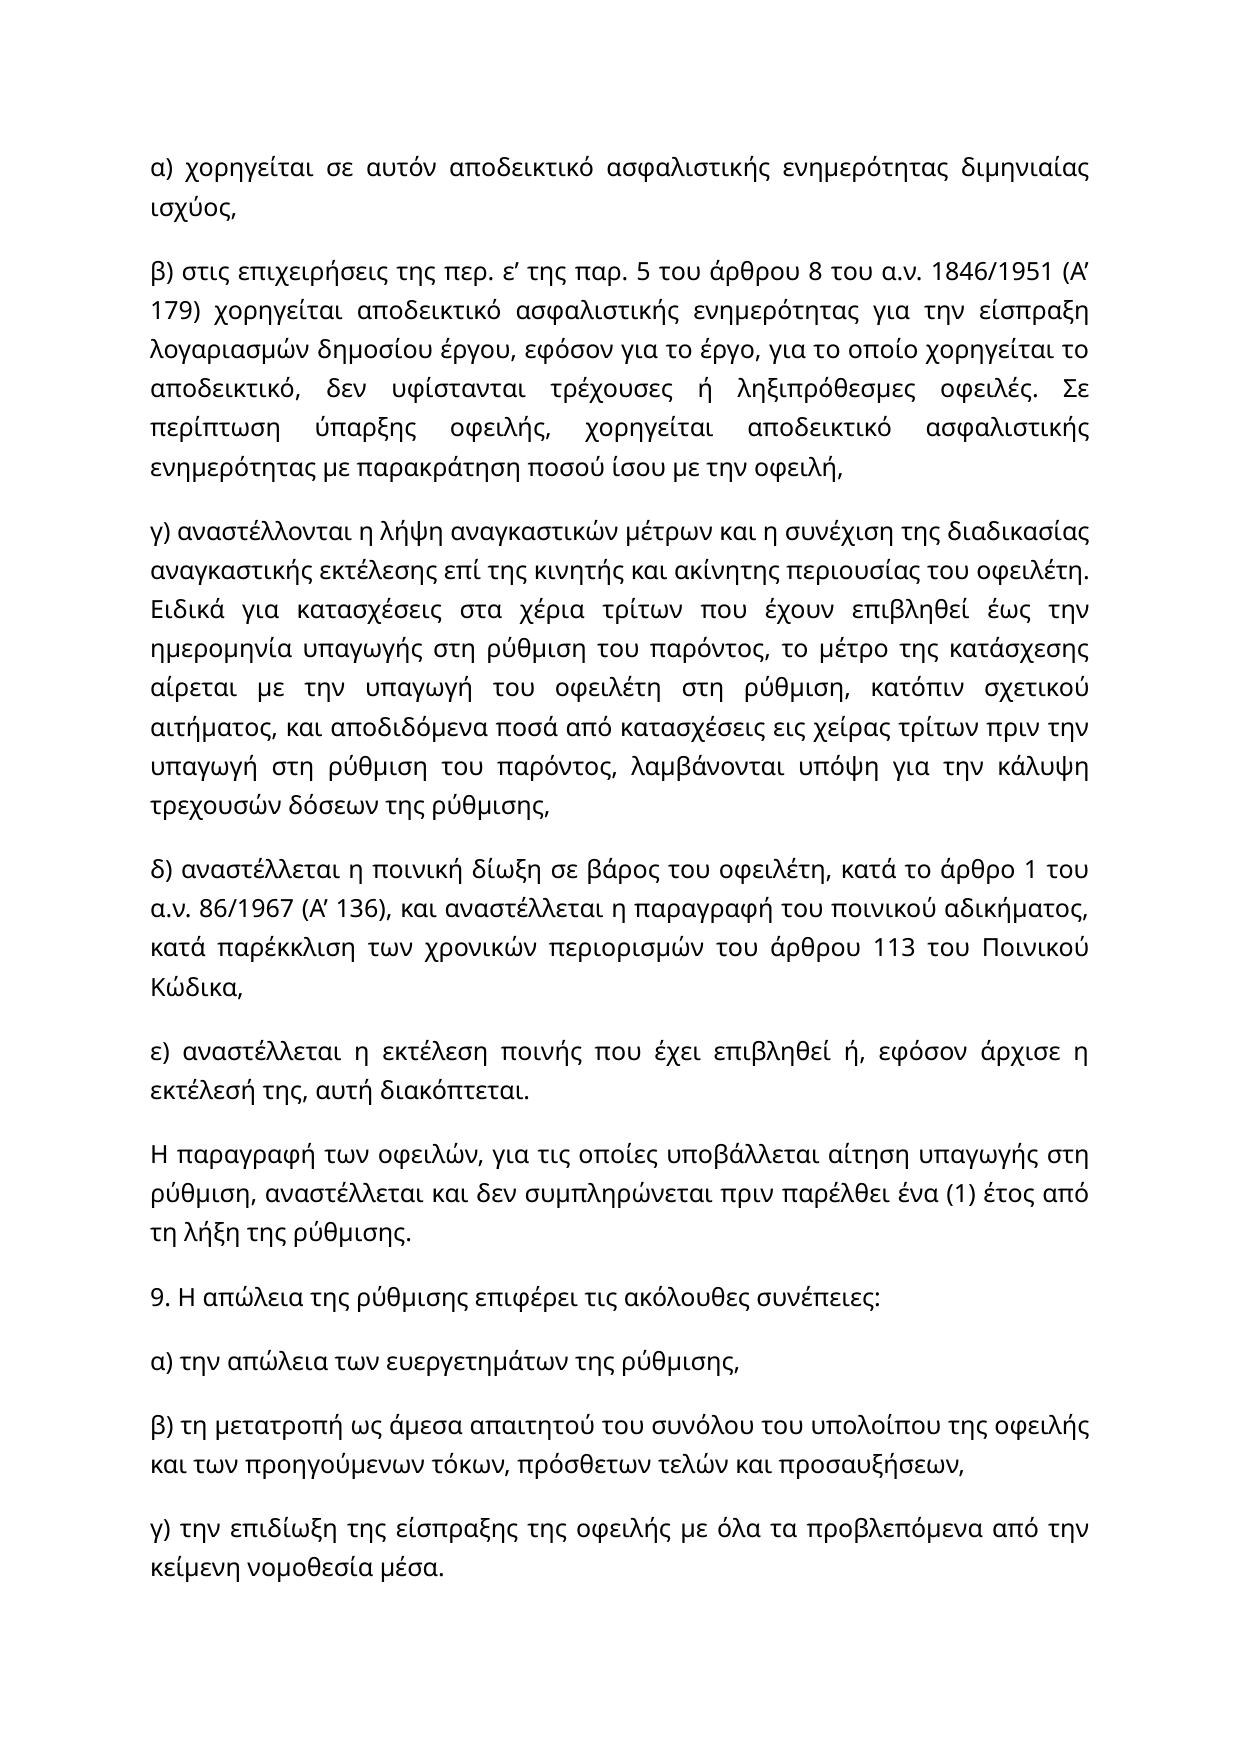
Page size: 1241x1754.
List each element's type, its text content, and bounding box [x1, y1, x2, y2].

text α) χορηγείται σε αυτόν αποδεικτικό ασφαλιστικής ενημερότητας διμηνιαίας ισχύος, [150, 150, 1090, 223]
text β) τη μετατροπή ως άμεσα απαιτητού του συνόλου του υπολοίπου της οφειλής και των προηγούμενων τόκων, πρόσθετων τελών και προσαυξήσεων, [150, 1407, 1090, 1481]
text γ) αναστέλλονται η λήψη αναγκαστικών μέτρων και η συνέχιση της διαδικασίας αναγκαστικής εκτέλεσης επί της κινητής και ακίνητης περιουσίας του οφειλέτη. Ειδικά για κατασχέσεις στα χέρια τρίτων που έχουν επιβληθεί έως την ημερομηνία υπαγωγής στη ρύθμιση του παρόντος, το μέτρο της κατάσχεσης αίρεται με την υπαγωγή του οφειλέτη στη ρύθμιση, κατόπιν σχετικού αιτήματος, και αποδιδόμενα ποσά από κατασχέσεις εις χείρας τρίτων πριν την υπαγωγή στη ρύθμιση του παρόντος, λαμβάνονται υπόψη για την κάλυψη τρεχουσών δόσεων της ρύθμισης, [150, 513, 1090, 822]
text Η παραγραφή των οφειλών, για τις οποίες υποβάλλεται αίτηση υπαγωγής στη ρύθμιση, αναστέλλεται και δεν συμπληρώνεται πριν παρέλθει ένα (1) έτος από τη λήξη της ρύθμισης. [150, 1137, 1090, 1249]
text δ) αναστέλλεται η ποινική δίωξη σε βάρος του οφειλέτη, κατά το άρθρο 1 του α.ν. 86/1967 (Α’ 136), και αναστέλλεται η παραγραφή του ποινικού αδικήματος, κατά παρέκκλιση των χρονικών περιορισμών του άρθρου 113 του Ποινικού Κώδικα, [150, 852, 1090, 1003]
text γ) την επιδίωξη της είσπραξης της οφειλής με όλα τα προβλεπόμενα από την κείμενη νομοθεσία μέσα. [150, 1511, 1090, 1584]
text ε) αναστέλλεται η εκτέλεση ποινής που έχει επιβληθεί ή, εφόσον άρχισε η εκτέλεσή της, αυτή διακόπτεται. [150, 1033, 1090, 1107]
text 9. Η απώλεια της ρύθμισης επιφέρει τις ακόλουθες συνέπειες: [150, 1279, 1090, 1313]
text β) στις επιχειρήσεις της περ. ε’ της παρ. 5 του άρθρου 8 του α.ν. 1846/1951 (Α’ 179) χορηγείται αποδεικτικό ασφαλιστικής ενημερότητας για την είσπραξη λογαριασμών δημοσίου έργου, εφόσον για το έργο, για το οποίο χορηγείται το αποδεικτικό, δεν υφίστανται τρέχουσες ή ληξιπρόθεσμες οφειλές. Σε περίπτωση ύπαρξης οφειλής, χορηγείται αποδεικτικό ασφαλιστικής ενημερότητας με παρακράτηση ποσού ίσου με την οφειλή, [150, 253, 1090, 483]
text α) την απώλεια των ευεργετημάτων της ρύθμισης, [150, 1343, 1090, 1377]
